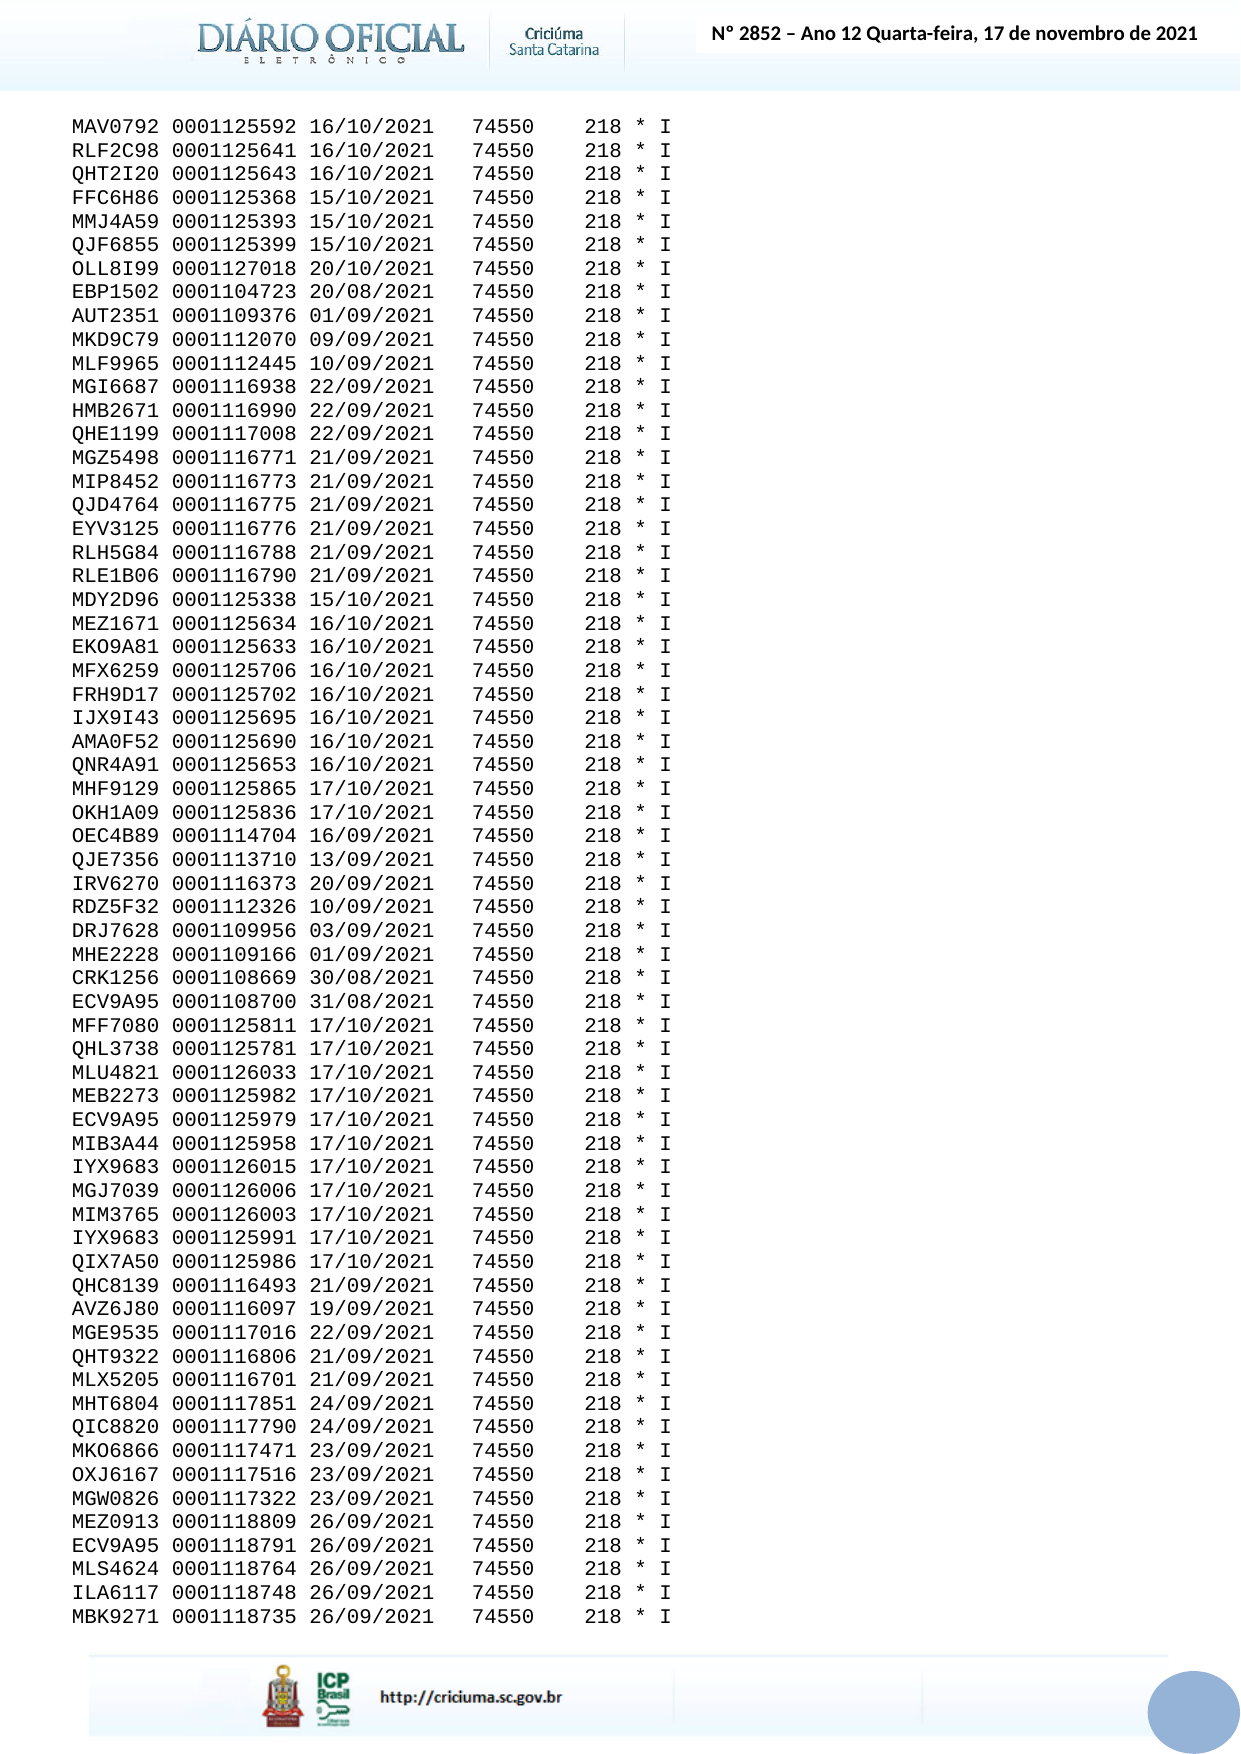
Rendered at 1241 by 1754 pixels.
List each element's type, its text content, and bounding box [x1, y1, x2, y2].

text MLU4821 0001126033 17/10/2021 74550 218 * I [59, 1062, 1181, 1086]
text IJX9I43 0001125695 16/10/2021 74550 218 * I [59, 707, 1181, 731]
text MHT6804 0001117851 24/09/2021 74550 218 * I [59, 1393, 1181, 1417]
text FFC6H86 0001125368 15/10/2021 74550 218 * I [59, 187, 1181, 211]
text OKH1A09 0001125836 17/10/2021 74550 218 * I [59, 802, 1181, 825]
text MMJ4A59 0001125393 15/10/2021 74550 218 * I [59, 211, 1181, 234]
text RDZ5F32 0001112326 10/09/2021 74550 218 * I [59, 896, 1181, 920]
text MBK9271 0001118735 26/09/2021 74550 218 * I [59, 1606, 1181, 1629]
text ECV9A95 0001118791 26/09/2021 74550 218 * I [59, 1535, 1181, 1558]
text IYX9683 0001125991 17/10/2021 74550 218 * I [59, 1227, 1181, 1251]
text ECV9A95 0001125979 17/10/2021 74550 218 * I [59, 1109, 1181, 1133]
text QIC8820 0001117790 24/09/2021 74550 218 * I [59, 1417, 1181, 1440]
text AVZ6J80 0001116097 19/09/2021 74550 218 * I [59, 1298, 1181, 1322]
text OLL8I99 0001127018 20/10/2021 74550 218 * I [59, 258, 1181, 282]
text MGW0826 0001117322 23/09/2021 74550 218 * I [59, 1487, 1181, 1511]
text MHF9129 0001125865 17/10/2021 74550 218 * I [59, 778, 1181, 802]
text MLS4624 0001118764 26/09/2021 74550 218 * I [59, 1558, 1181, 1582]
text ILA6117 0001118748 26/09/2021 74550 218 * I [59, 1582, 1181, 1606]
text OEC4B89 0001114704 16/09/2021 74550 218 * I [59, 825, 1181, 849]
text CRK1256 0001108669 30/08/2021 74550 218 * I [59, 967, 1181, 991]
text MGZ5498 0001116771 21/09/2021 74550 218 * I [59, 447, 1181, 471]
text MIM3765 0001126003 17/10/2021 74550 218 * I [59, 1204, 1181, 1227]
text AUT2351 0001109376 01/09/2021 74550 218 * I [59, 305, 1181, 329]
text MGE9535 0001117016 22/09/2021 74550 218 * I [59, 1322, 1181, 1346]
text QHT2I20 0001125643 16/10/2021 74550 218 * I [59, 163, 1181, 187]
text MLX5205 0001116701 21/09/2021 74550 218 * I [59, 1369, 1181, 1393]
text IRV6270 0001116373 20/09/2021 74550 218 * I [59, 873, 1181, 896]
text QIX7A50 0001125986 17/10/2021 74550 218 * I [59, 1251, 1181, 1275]
text QNR4A91 0001125653 16/10/2021 74550 218 * I [59, 754, 1181, 778]
text MDY2D96 0001125338 15/10/2021 74550 218 * I [59, 589, 1181, 613]
text FRH9D17 0001125702 16/10/2021 74550 218 * I [59, 683, 1181, 707]
text MKO6866 0001117471 23/09/2021 74550 218 * I [59, 1440, 1181, 1464]
text MLF9965 0001112445 10/09/2021 74550 218 * I [59, 352, 1181, 376]
text MHE2228 0001109166 01/09/2021 74550 218 * I [59, 944, 1181, 967]
text QHC8139 0001116493 21/09/2021 74550 218 * I [59, 1275, 1181, 1298]
text RLF2C98 0001125641 16/10/2021 74550 218 * I [59, 140, 1181, 163]
text QHT9322 0001116806 21/09/2021 74550 218 * I [59, 1346, 1181, 1369]
text QHL3738 0001125781 17/10/2021 74550 218 * I [59, 1038, 1181, 1062]
text IYX9683 0001126015 17/10/2021 74550 218 * I [59, 1156, 1181, 1180]
text ECV9A95 0001108700 31/08/2021 74550 218 * I [59, 991, 1181, 1014]
text MGI6687 0001116938 22/09/2021 74550 218 * I [59, 376, 1181, 400]
text MGJ7039 0001126006 17/10/2021 74550 218 * I [59, 1180, 1181, 1204]
text MKD9C79 0001112070 09/09/2021 74550 218 * I [59, 329, 1181, 352]
text QJE7356 0001113710 13/09/2021 74550 218 * I [59, 849, 1181, 873]
text MAV0792 0001125592 16/10/2021 74550 218 * I [59, 116, 1181, 140]
text AMA0F52 0001125690 16/10/2021 74550 218 * I [59, 731, 1181, 754]
text MFF7080 0001125811 17/10/2021 74550 218 * I [59, 1014, 1181, 1038]
text MIP8452 0001116773 21/09/2021 74550 218 * I [59, 471, 1181, 494]
text MEZ1671 0001125634 16/10/2021 74550 218 * I [59, 613, 1181, 636]
text RLE1B06 0001116790 21/09/2021 74550 218 * I [59, 565, 1181, 589]
text QJF6855 0001125399 15/10/2021 74550 218 * I [59, 234, 1181, 258]
text MEB2273 0001125982 17/10/2021 74550 218 * I [59, 1086, 1181, 1109]
text QHE1199 0001117008 22/09/2021 74550 218 * I [59, 423, 1181, 447]
text MIB3A44 0001125958 17/10/2021 74550 218 * I [59, 1133, 1181, 1156]
text EKO9A81 0001125633 16/10/2021 74550 218 * I [59, 636, 1181, 660]
text QJD4764 0001116775 21/09/2021 74550 218 * I [59, 494, 1181, 518]
text EBP1502 0001104723 20/08/2021 74550 218 * I [59, 282, 1181, 305]
text MFX6259 0001125706 16/10/2021 74550 218 * I [59, 660, 1181, 683]
text RLH5G84 0001116788 21/09/2021 74550 218 * I [59, 542, 1181, 565]
text OXJ6167 0001117516 23/09/2021 74550 218 * I [59, 1464, 1181, 1487]
text EYV3125 0001116776 21/09/2021 74550 218 * I [59, 518, 1181, 542]
text DRJ7628 0001109956 03/09/2021 74550 218 * I [59, 920, 1181, 944]
text MEZ0913 0001118809 26/09/2021 74550 218 * I [59, 1511, 1181, 1535]
text HMB2671 0001116990 22/09/2021 74550 218 * I [59, 400, 1181, 423]
